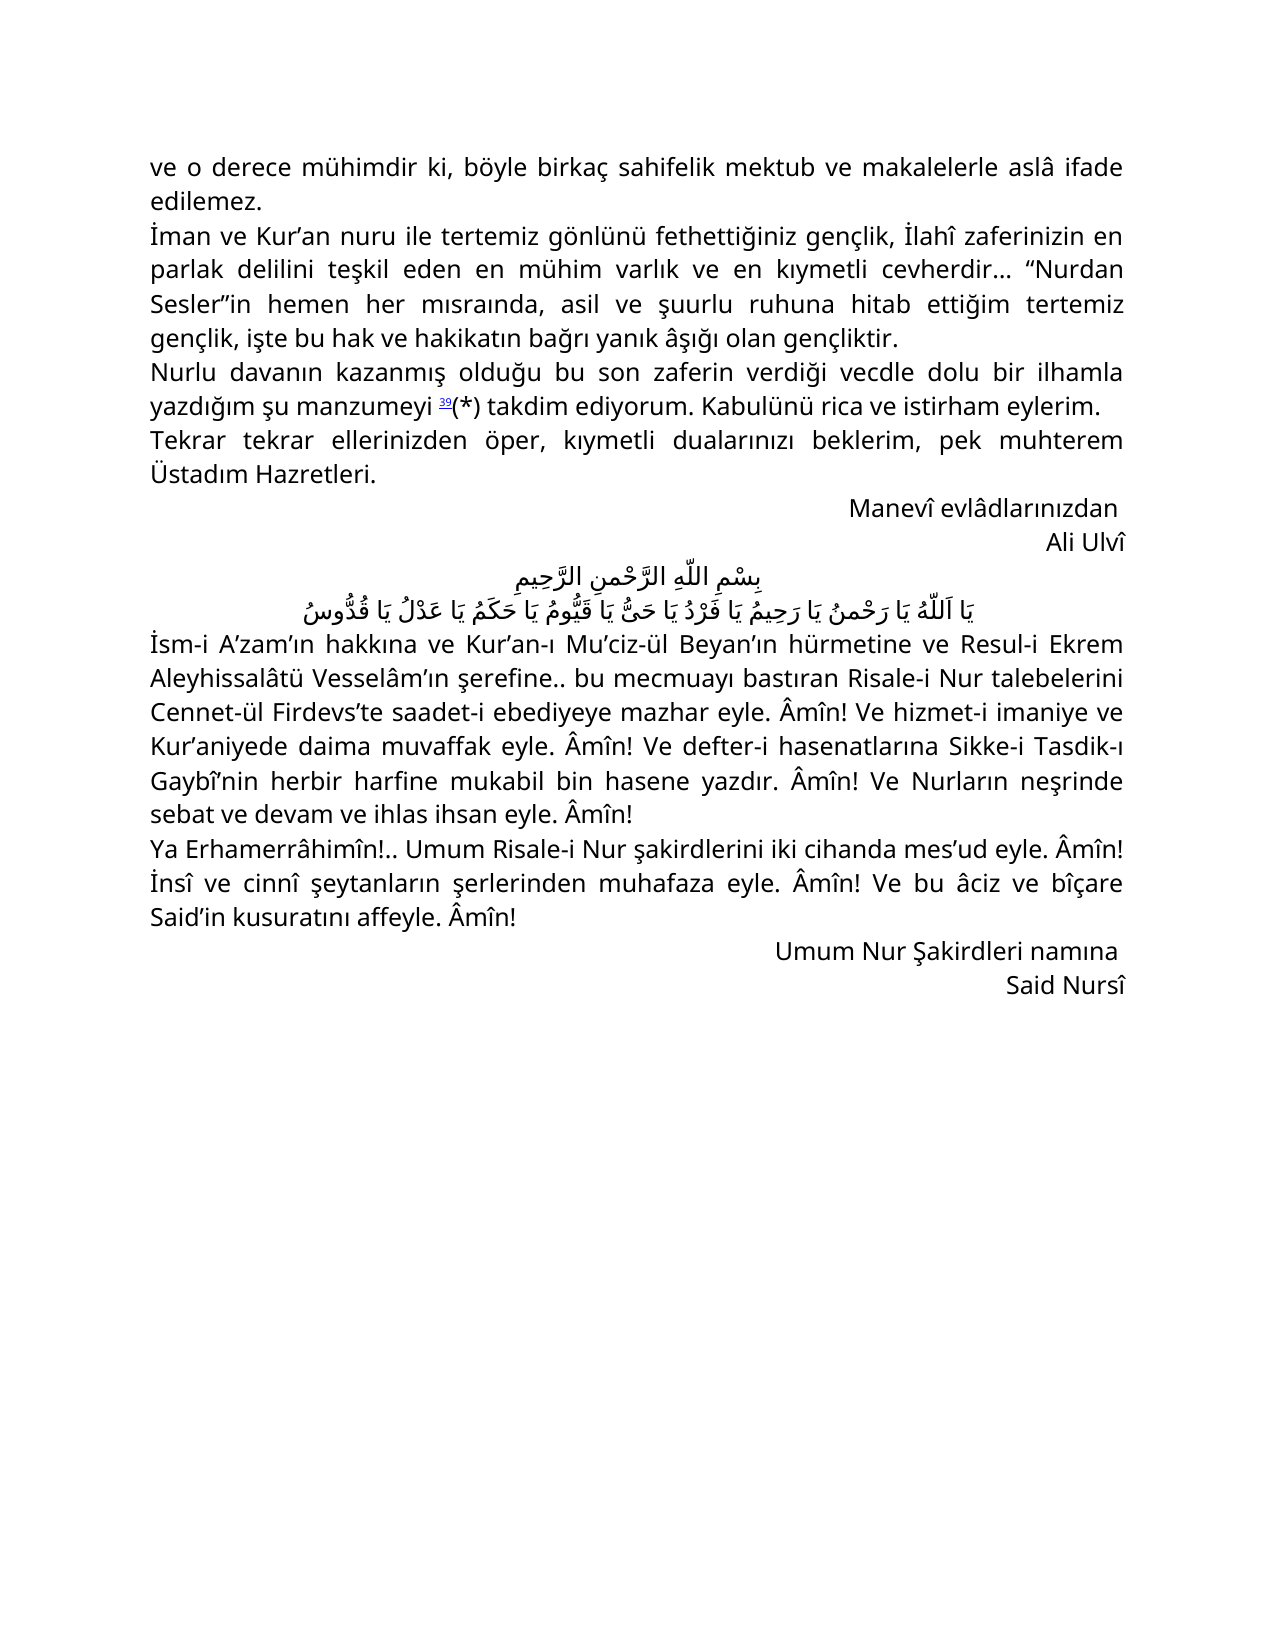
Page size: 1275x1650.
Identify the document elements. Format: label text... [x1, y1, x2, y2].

text بِسْمِ اللّهِ الرَّحْمنِ الرَّحِيمِ [150, 559, 1125, 593]
text Tekrar tekrar ellerinizden öper, kıymetli dualarınızı beklerim, pek muhterem Üstadım Hazretleri. [150, 422, 1125, 491]
text Ya Erhamerrâhimîn!.. Umum Risale-i Nur şakirdlerini iki cihanda mes’ud eyle. Âmîn! İnsî ve cinnî şeytanların şerlerinden muhafaza eyle. Âmîn! Ve bu âciz ve bîçare Said’in kusuratını affeyle. Âmîn! [150, 831, 1125, 933]
text ve o derece mühimdir ki, böyle birkaç sahifelik mektub ve makalelerle aslâ ifade edilemez. [150, 150, 1125, 218]
text İsm-i A’zam’ın hakkına ve Kur’an-ı Mu’ciz-ül Beyan’ın hürmetine ve Resul-i Ekrem Aleyhissalâtü Vesselâm’ın şerefine.. bu mecmuayı bastıran Risale-i Nur talebelerini Cennet-ül Firdevs’te saadet-i ebediyeye mazhar eyle. Âmîn! Ve hizmet-i imaniye ve Kur’aniyede daima muvaffak eyle. Âmîn! Ve defter-i hasenatlarına Sikke-i Tasdik-ı Gaybî’nin herbir harfine mukabil bin hasene yazdır. Âmîn! Ve Nurların neşrinde sebat ve devam ve ihlas ihsan eyle. Âmîn! [150, 627, 1125, 831]
text Manevî evlâdlarınızdan Ali Ulvî [150, 491, 1125, 559]
text İman ve Kur’an nuru ile tertemiz gönlünü fethettiğiniz gençlik, İlahî zaferinizin en parlak delilini teşkil eden en mühim varlık ve en kıymetli cevherdir… “Nurdan Sesler”in hemen her mısraında, asil ve şuurlu ruhuna hitab ettiğim tertemiz gençlik, işte bu hak ve hakikatın bağrı yanık âşığı olan gençliktir. [150, 218, 1125, 354]
text Nurlu davanın kazanmış olduğu bu son zaferin verdiği vecdle dolu bir ilhamla yazdığım şu manzumeyi 39(*) takdim ediyorum. Kabulünü rica ve istirham eylerim. [150, 354, 1125, 422]
text Umum Nur Şakirdleri namına Said Nursî [150, 933, 1125, 1002]
text يَا اَللّهُ يَا رَحْمنُ يَا رَحِيمُ يَا فَرْدُ يَا حَىُّ يَا قَيُّومُ يَا حَكَمُ يَا عَدْلُ يَا قُدُّوسُ [150, 593, 1125, 627]
